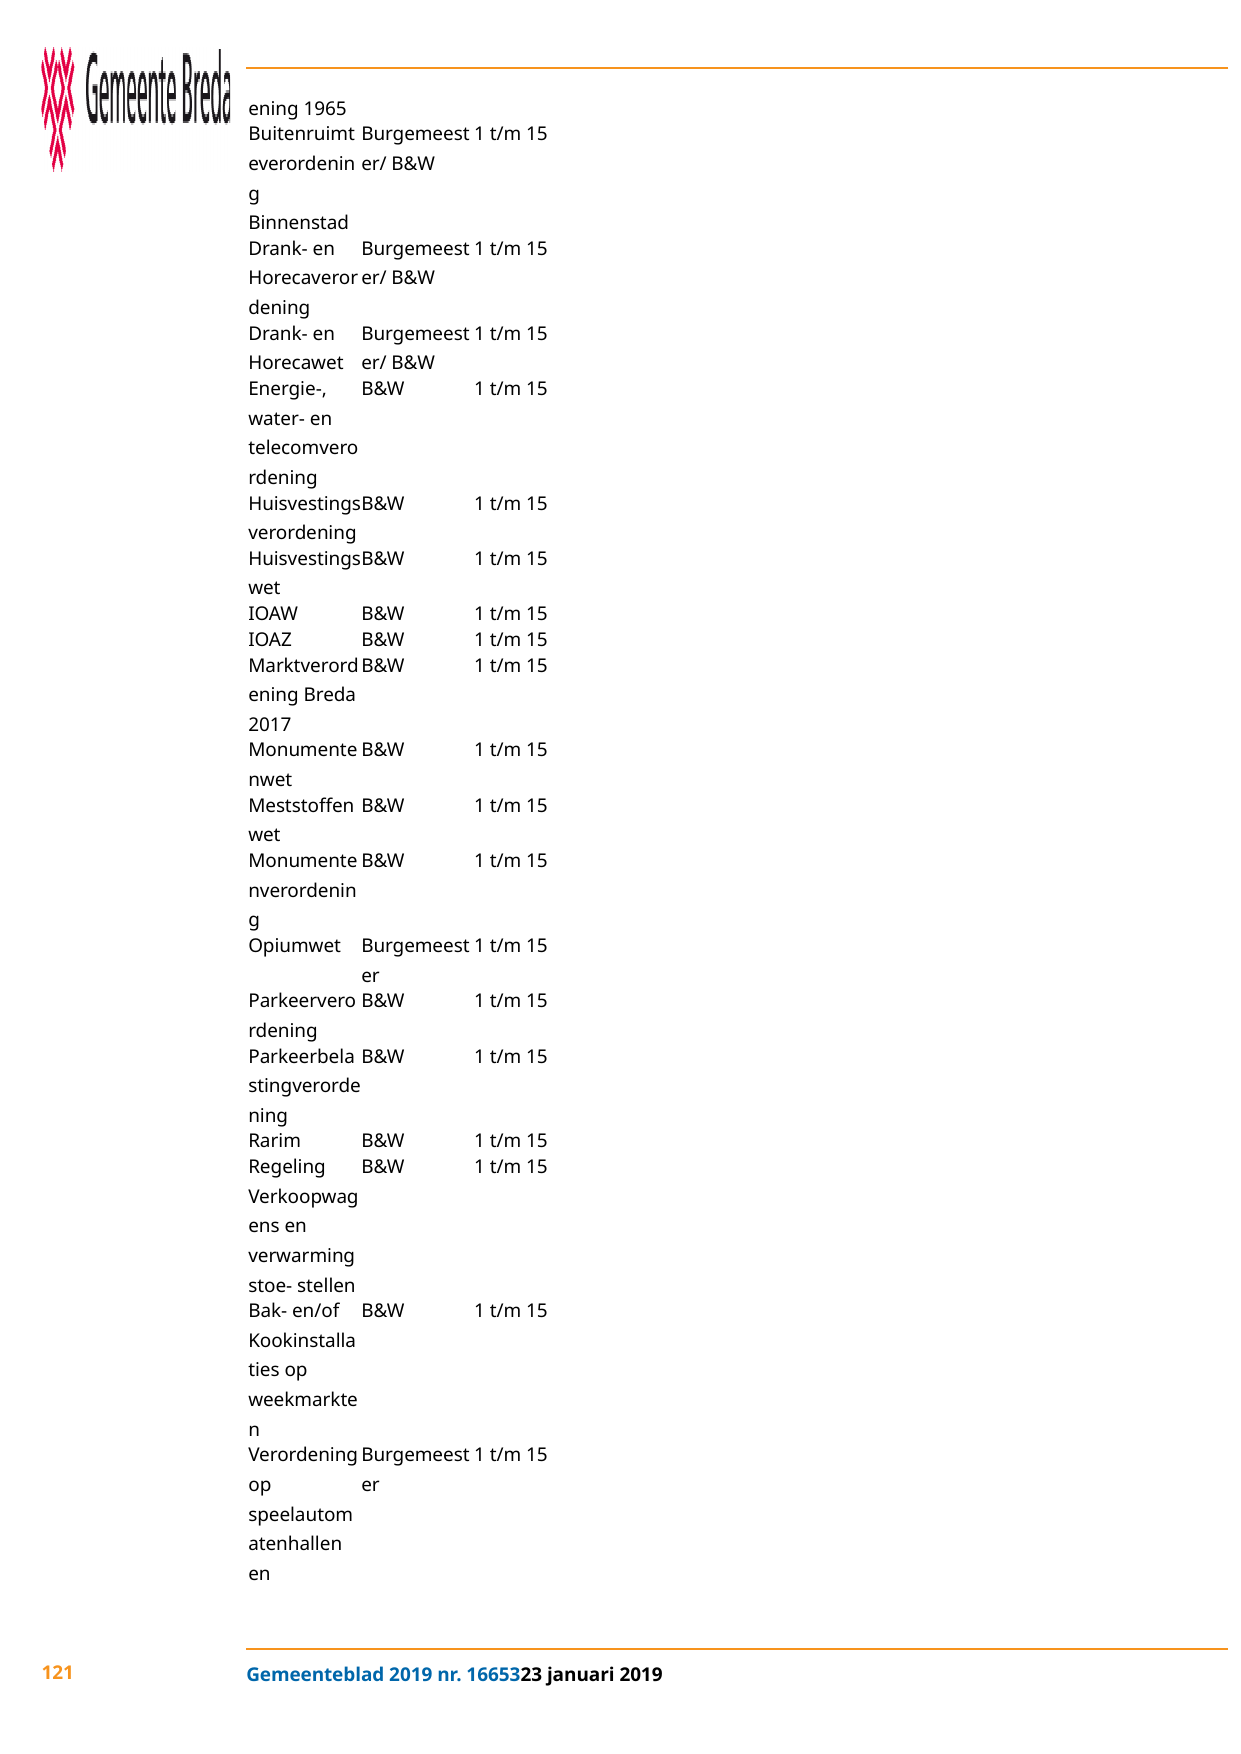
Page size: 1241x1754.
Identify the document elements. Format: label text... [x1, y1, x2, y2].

table_cell ening 1965 [248, 95, 361, 121]
table_cell 1 t/m 15 [474, 1043, 587, 1128]
table_cell Opiumwet [248, 932, 361, 987]
table_cell Verordening op speelautomatenhallen en [248, 1442, 361, 1586]
table_cell Burgemeester/ B&W [361, 320, 474, 375]
table_cell [587, 600, 700, 626]
table_cell Meststoffenwet [248, 792, 361, 847]
table_cell [587, 1043, 700, 1128]
table_cell Regeling Verkoopwagens en verwarmingstoe- stellen [248, 1154, 361, 1297]
table_cell B&W [361, 490, 474, 545]
table_cell Monumentenwet [248, 737, 361, 792]
table_cell B&W [361, 737, 474, 792]
table_cell 1 t/m 15 [474, 932, 587, 987]
table_cell [361, 95, 474, 121]
table_cell B&W [361, 545, 474, 600]
table_cell [587, 988, 700, 1043]
table_cell [587, 235, 700, 320]
table_cell [587, 1442, 700, 1586]
table_cell B&W [361, 792, 474, 847]
table_cell [474, 95, 587, 121]
table_cell B&W [361, 1043, 474, 1128]
table_cell Parkeerbelastingverordening [248, 1043, 361, 1128]
table_cell 1 t/m 15 [474, 545, 587, 600]
table_cell [587, 626, 700, 652]
table_cell B&W [361, 988, 474, 1043]
table_cell B&W [361, 1154, 474, 1297]
table_cell Energie-, water- en telecomverordening [248, 375, 361, 490]
table_cell B&W [361, 1298, 474, 1442]
table_cell [587, 545, 700, 600]
table_cell [587, 737, 700, 792]
table_cell 1 t/m 15 [474, 1298, 587, 1442]
table_cell Marktverordening Breda 2017 [248, 652, 361, 737]
table_cell [587, 652, 700, 737]
table_cell Burgemeester [361, 932, 474, 987]
table_cell Buitenruimteverordening Binnenstad [248, 121, 361, 235]
table_cell 1 t/m 15 [474, 1128, 587, 1153]
table_cell Bak- en/of Kookinstallaties op weekmarkten [248, 1298, 361, 1442]
table_cell [587, 95, 700, 121]
table_cell 1 t/m 15 [474, 600, 587, 626]
table_cell B&W [361, 847, 474, 932]
table_cell B&W [361, 652, 474, 737]
table_cell Drank- en Horecaverordening [248, 235, 361, 320]
table_cell Parkeerverordening [248, 988, 361, 1043]
table_cell [587, 490, 700, 545]
table_cell Burgemeester/ B&W [361, 121, 474, 235]
table_cell B&W [361, 600, 474, 626]
table_cell 1 t/m 15 [474, 235, 587, 320]
table_cell 1 t/m 15 [474, 626, 587, 652]
table_cell IOAZ [248, 626, 361, 652]
table_cell 1 t/m 15 [474, 652, 587, 737]
table_cell 1 t/m 15 [474, 847, 587, 932]
table_cell 1 t/m 15 [474, 1154, 587, 1297]
table_cell 1 t/m 15 [474, 375, 587, 490]
picture [41, 47, 231, 172]
table_cell 1 t/m 15 [474, 320, 587, 375]
table_cell [587, 375, 700, 490]
table_cell Monumentenverordening [248, 847, 361, 932]
table_cell IOAW [248, 600, 361, 626]
table_cell 1 t/m 15 [474, 490, 587, 545]
table_cell B&W [361, 626, 474, 652]
table_cell Huisvestingsverordening [248, 490, 361, 545]
table_cell Drank- en Horecawet [248, 320, 361, 375]
table_cell Burgemeester [361, 1442, 474, 1586]
table_cell [587, 847, 700, 932]
table_cell [587, 792, 700, 847]
table_cell [587, 121, 700, 235]
table_cell Burgemeester/ B&W [361, 235, 474, 320]
table_cell 1 t/m 15 [474, 988, 587, 1043]
table_cell 1 t/m 15 [474, 121, 587, 235]
table_cell [587, 1128, 700, 1153]
table_cell [587, 1298, 700, 1442]
table_cell Huisvestingswet [248, 545, 361, 600]
table_cell 1 t/m 15 [474, 1442, 587, 1586]
table_cell 1 t/m 15 [474, 737, 587, 792]
table_cell B&W [361, 1128, 474, 1153]
table_cell Rarim [248, 1128, 361, 1153]
table_cell [587, 320, 700, 375]
table_cell B&W [361, 375, 474, 490]
table_cell 1 t/m 15 [474, 792, 587, 847]
table_cell [587, 1154, 700, 1297]
table_cell [587, 932, 700, 987]
